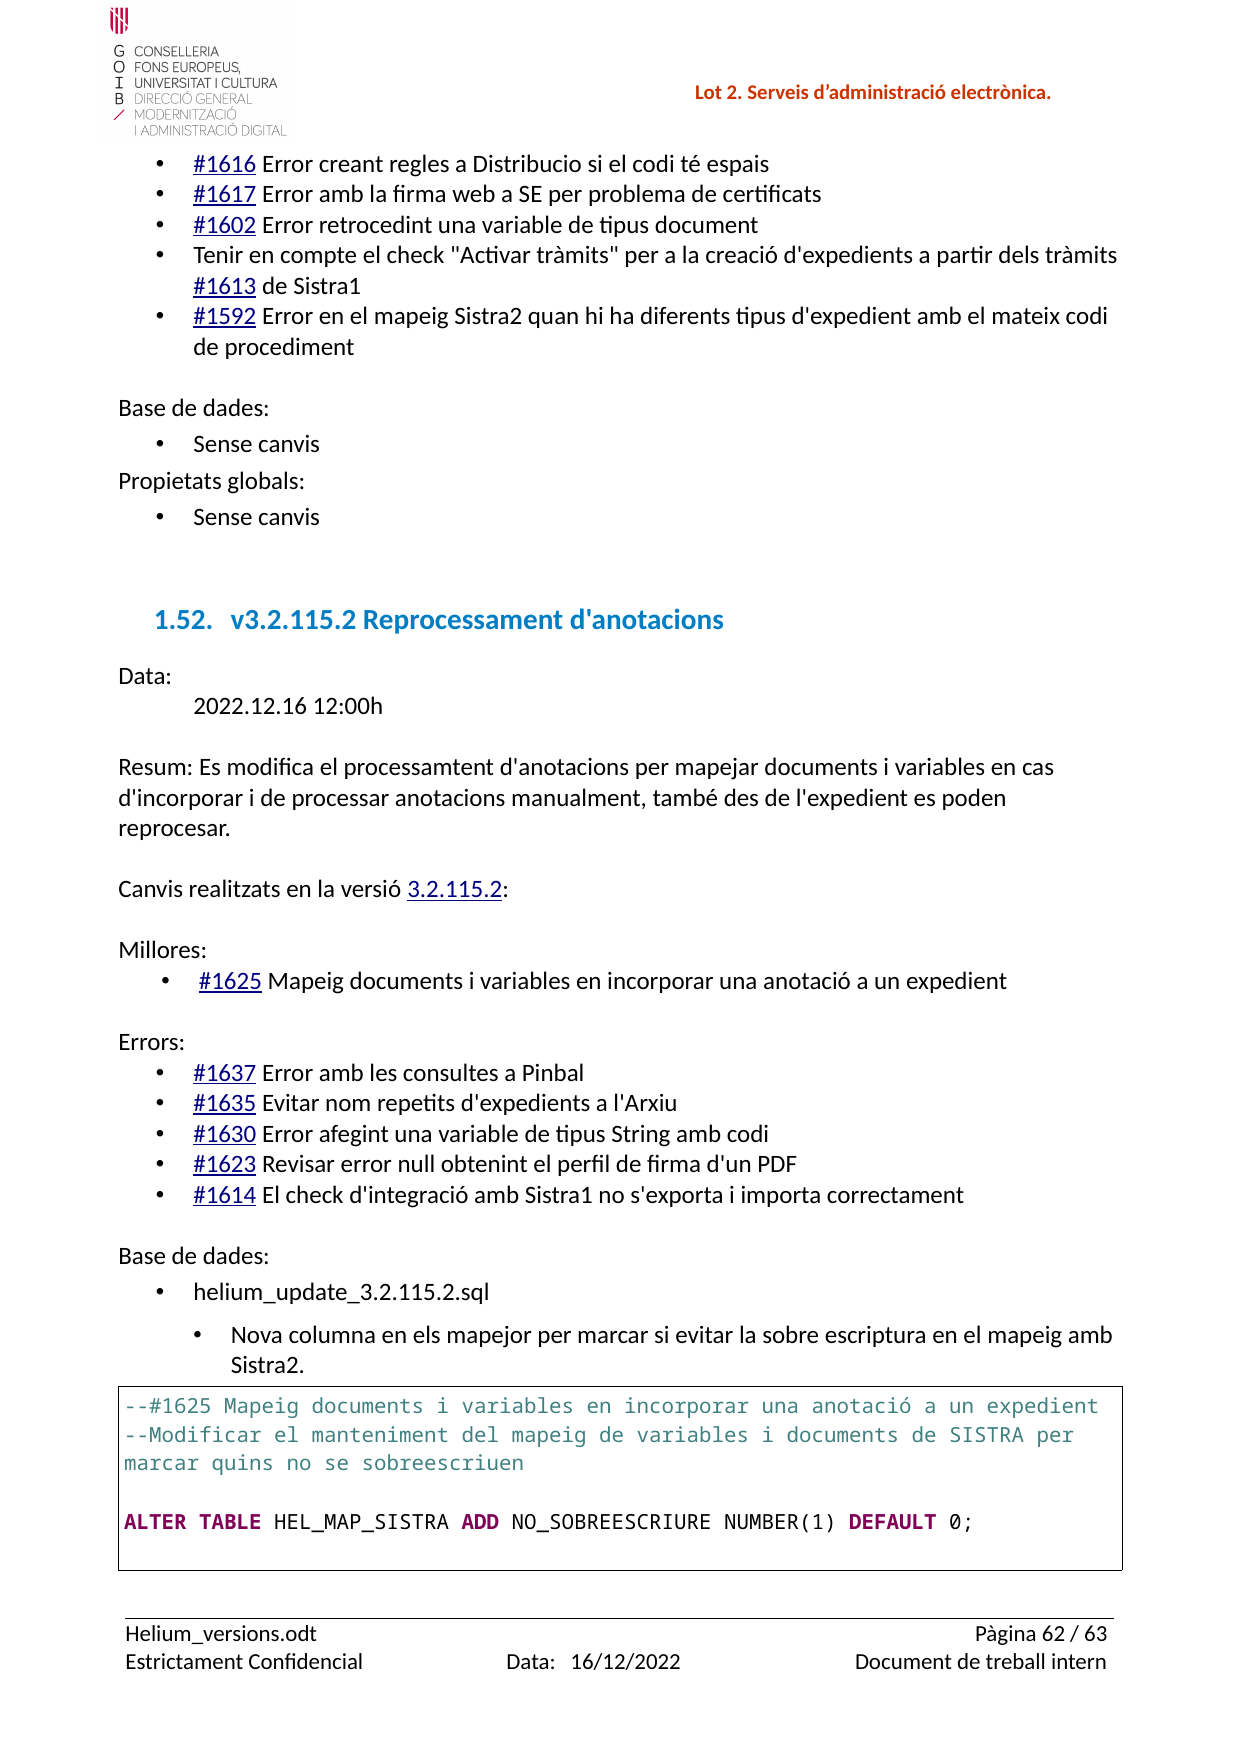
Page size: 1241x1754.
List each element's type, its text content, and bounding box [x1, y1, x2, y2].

list #1614 El check d'integració amb Sistra1 no s'exporta i importa correctament [156, 1179, 1122, 1209]
list #1625 Mapeig documents i variables en incorporar una anotació a un expedient [161, 965, 1122, 996]
text Data: [118, 660, 1122, 691]
list Sense canvis [156, 428, 1122, 459]
list helium_update_3.2.115.2.sql [156, 1276, 1122, 1307]
list #1630 Error afegint una variable de tipus String amb codi [156, 1118, 1122, 1148]
text Base de dades: [118, 1240, 1122, 1270]
list #1616 Error creant regles a Distribucio si el codi té espais [156, 148, 1122, 178]
table_header --#1625 Mapeig documents i variables en incorporar una anotació a un expedient --Modificar el manteniment del mapeig de variables i documents de SISTRA per marcar quins no se sobreescriuen ALTER TABLE HEL_MAP_SISTRA ADD NO_SOBREESCRIURE NUMBER(1) DEFAULT 0; [119, 1387, 1122, 1570]
list #1617 Error amb la firma web a SE per problema de certificats [156, 178, 1122, 209]
subtitle v3.2.115.2 Reprocessament d'anotacions [153, 601, 1122, 636]
list #1592 Error en el mapeig Sistra2 quan hi ha diferents tipus d'expedient amb el mateix codi de procediment [156, 300, 1122, 361]
text Millores: [118, 935, 1122, 965]
list Nova columna en els mapejor per marcar si evitar la sobre escriptura en el mapeig amb Sistra2. [193, 1319, 1122, 1380]
text Errors: [118, 1026, 1122, 1057]
text Canvis realitzats en la versió 3.2.115.2: [118, 874, 1122, 904]
list Sense canvis [156, 501, 1122, 532]
text Propietats globals: [118, 465, 1122, 495]
list #1602 Error retrocedint una variable de tipus document [156, 209, 1122, 239]
list #1635 Evitar nom repetits d'expedients a l'Arxiu [156, 1087, 1122, 1118]
picture [100, 0, 297, 144]
text Base de dades: [118, 392, 1122, 422]
list Tenir en compte el check "Activar tràmits" per a la creació d'expedients a partir dels tràmits #1613 de Sistra1 [156, 239, 1122, 300]
text 2022.12.16 12:00h [118, 691, 1122, 721]
text Resum: Es modifica el processamtent d'anotacions per mapejar documents i variables en cas d'incorporar i de processar anotacions manualment, també des de l'expedient es poden reprocesar. [118, 752, 1122, 843]
list #1637 Error amb les consultes a Pinbal [156, 1057, 1122, 1087]
list #1623 Revisar error null obtenint el perfil de firma d'un PDF [156, 1148, 1122, 1179]
